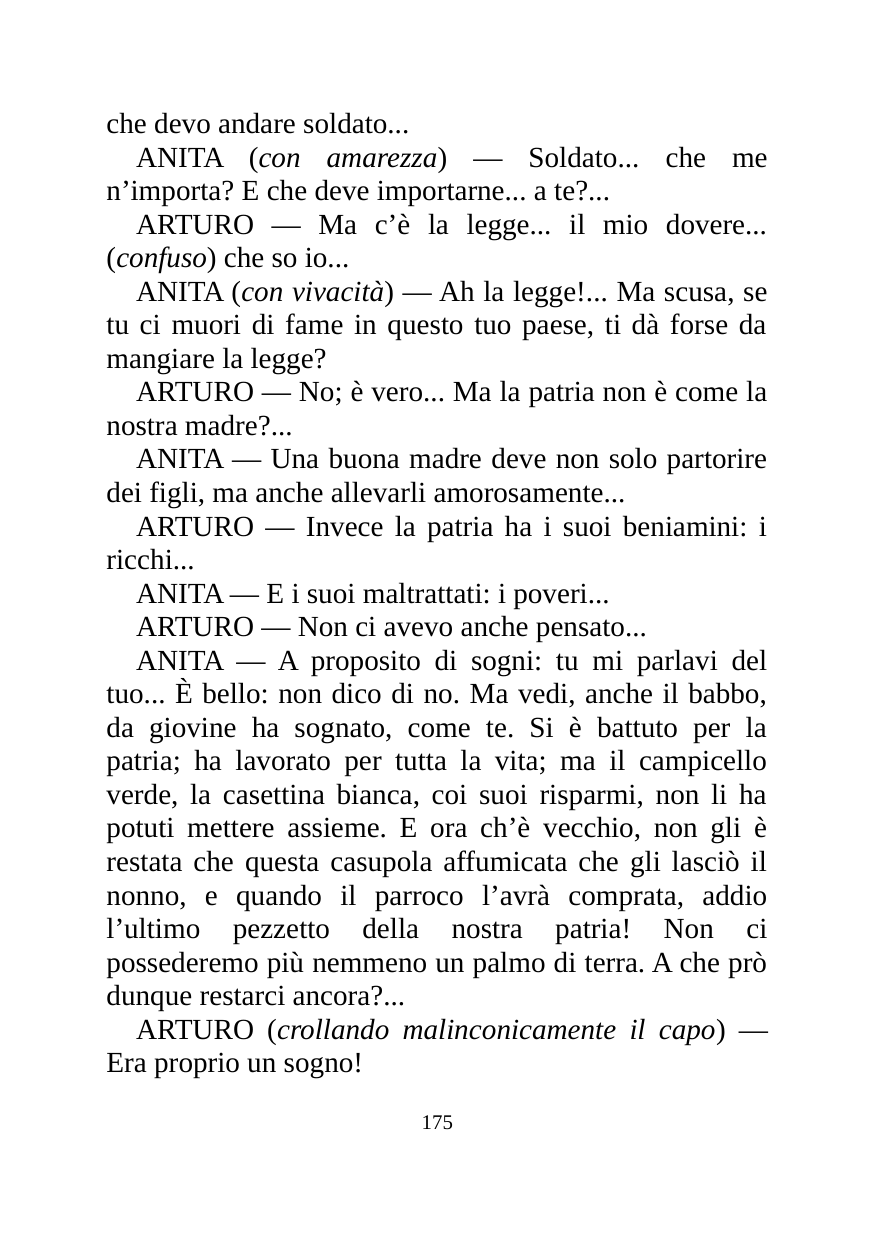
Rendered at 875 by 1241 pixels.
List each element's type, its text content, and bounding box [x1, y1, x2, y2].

text ARTURO — Non ci avevo anche pensato... [106, 609, 768, 643]
text ANITA — Una buona madre deve non solo partorire dei figli, ma anche allevarli amorosamente... [106, 442, 768, 509]
text ANITA — A proposito di sogni: tu mi parlavi del tuo... È bello: non dico di no. Ma vedi, anche il babbo, da giovine ha sognato, come te. Si è battuto per la patria; ha lavorato per tutta la vita; ma il campicello verde, la casettina bianca, coi suoi risparmi, non li ha potuti mettere assieme. E ora ch’è vecchio, non gli è restata che questa casupola affumicata che gli lasciò il nonno, e quando il parroco l’avrà comprata, addio l’ultimo pezzetto della nostra patria! Non ci possederemo più nemmeno un palmo di terra. A che prò dunque restarci ancora?... [106, 643, 768, 1012]
text ANITA — E i suoi maltrattati: i poveri... [106, 576, 768, 609]
text ARTURO — No; è vero... Ma la patria non è come la nostra madre?... [106, 374, 768, 442]
text ARTURO (crollando malinconicamente il capo) — Era proprio un sogno! [106, 1012, 768, 1079]
text ARTURO — Invece la patria ha i suoi beniamini: i ricchi... [106, 509, 768, 576]
text ANITA (con amarezza) — Soldato... che me n’importa? E che deve importarne... a te?... [106, 140, 768, 207]
text ARTURO — Ma c’è la legge... il mio dovere... (confuso) che so io... [106, 207, 768, 274]
text che devo andare soldato... [106, 106, 768, 140]
text ANITA (con vivacità) — Ah la legge!... Ma scusa, se tu ci muori di fame in questo tuo paese, ti dà forse da mangiare la legge? [106, 274, 768, 374]
